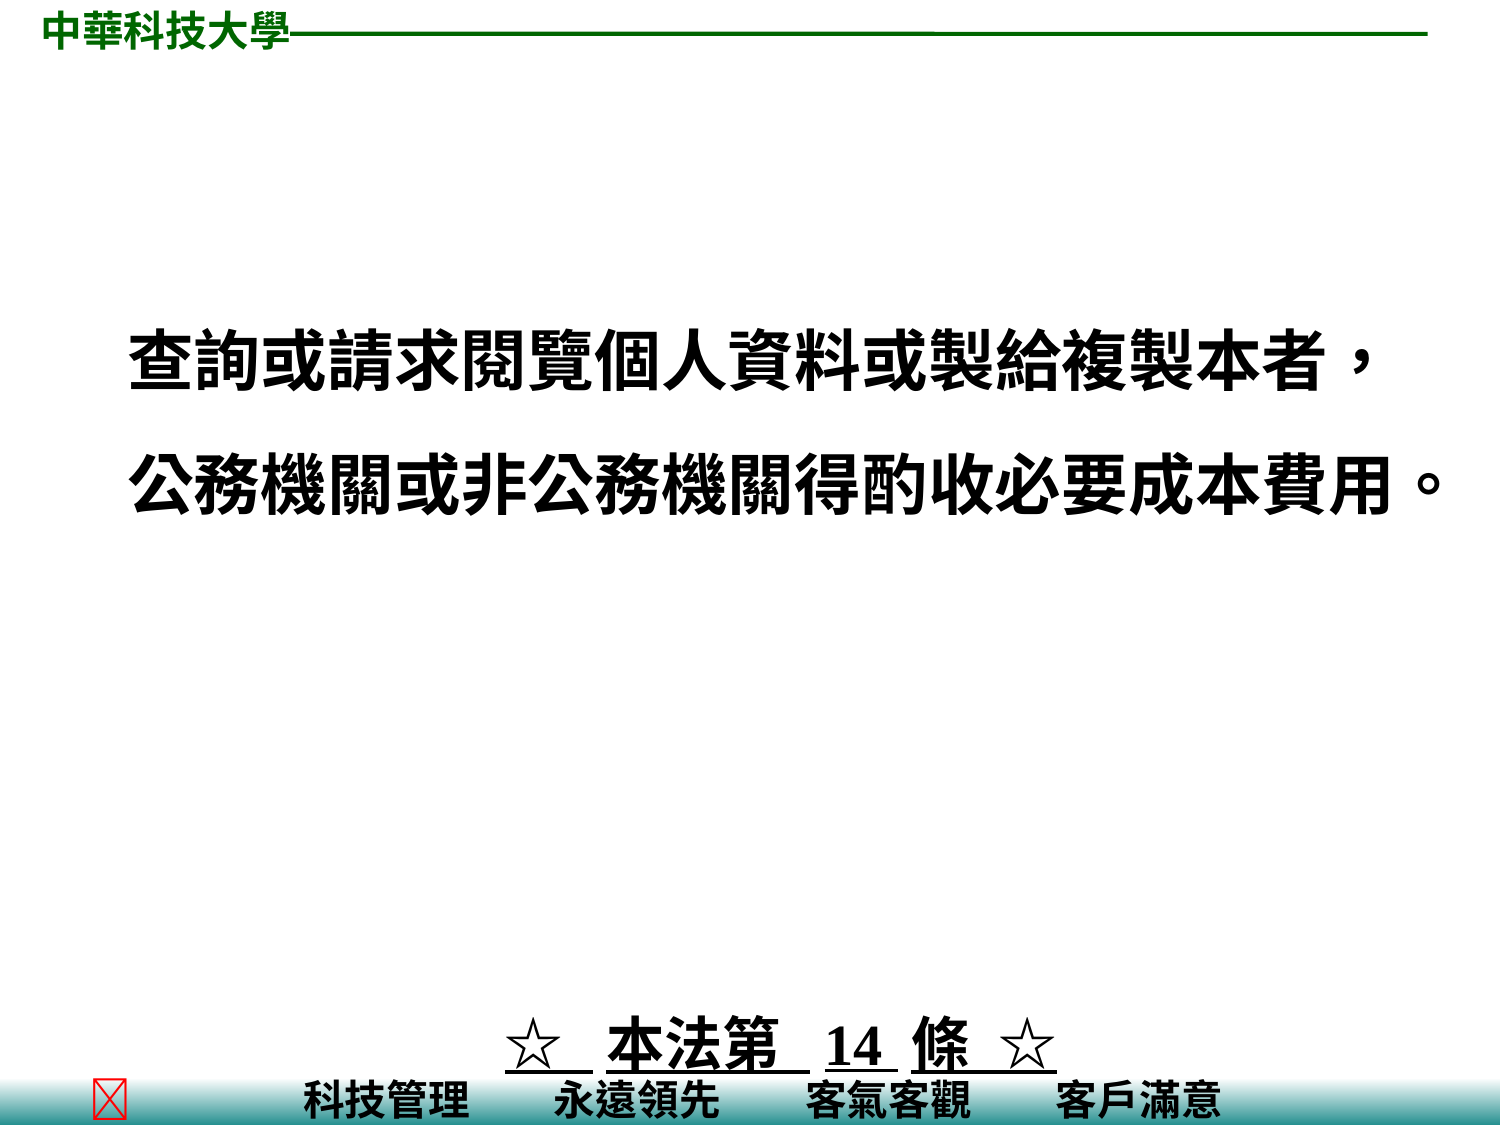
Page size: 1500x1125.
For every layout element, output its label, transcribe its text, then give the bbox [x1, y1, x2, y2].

text_box ☆ 本法第 14 條 ☆ [490, 1000, 1072, 1085]
list 查詢或請求閱覽個人資料或製給複製本者，公務機關或非公務機關得酌收必要成本費用。 [112, 267, 1423, 669]
